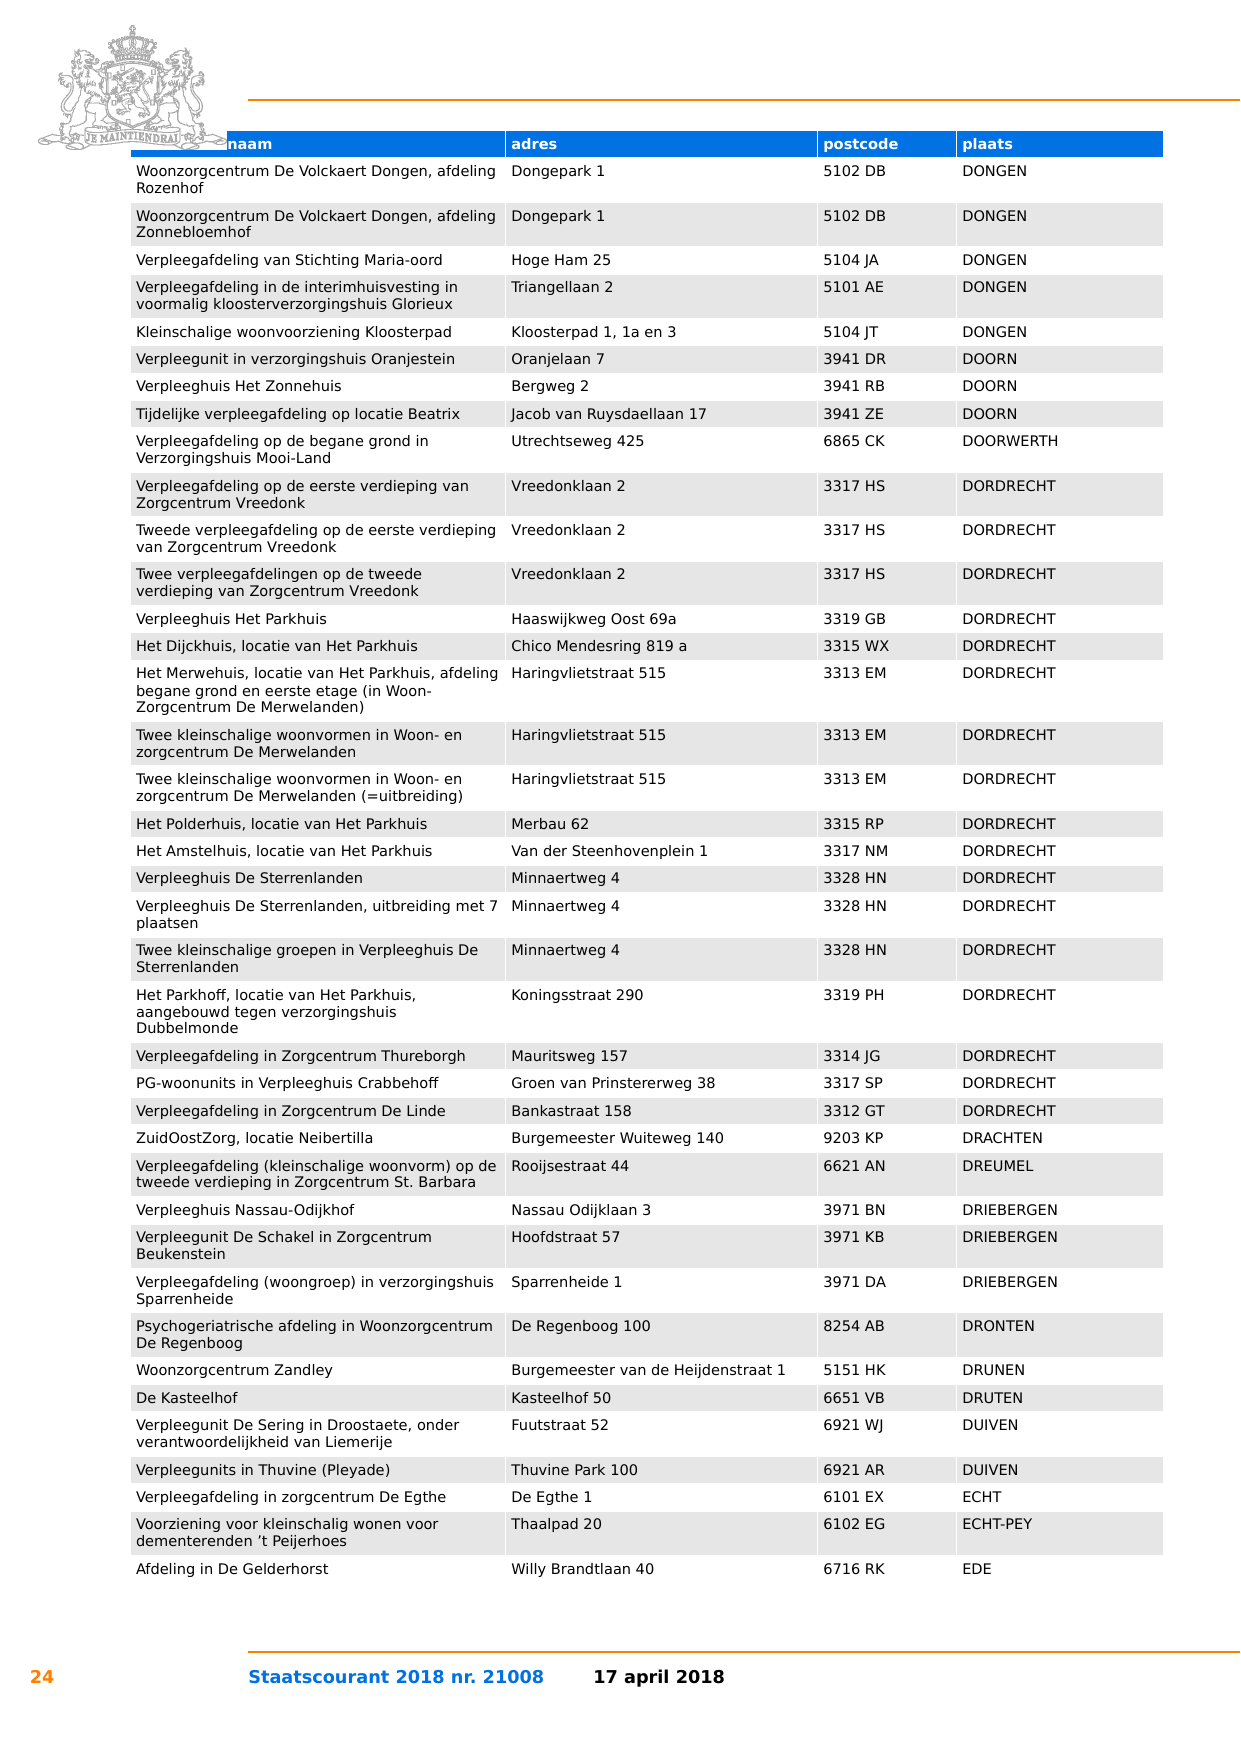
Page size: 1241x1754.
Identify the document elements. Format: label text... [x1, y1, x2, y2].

table_cell Kloosterpad 1, 1a en 3 [506, 319, 817, 345]
table_cell Dongepark 1 [506, 158, 817, 202]
table_cell DORDRECHT [957, 766, 1163, 810]
table_cell Verpleeghuis De Sterrenlanden [131, 866, 505, 892]
table_cell Vreedonklaan 2 [506, 517, 817, 561]
table_cell Woonzorgcentrum Zandley [131, 1358, 505, 1384]
table_cell DRIEBERGEN [957, 1269, 1163, 1312]
table_cell 3319 PH [818, 982, 956, 1042]
table_header adres [506, 131, 817, 157]
table_cell 5102 DB [818, 203, 956, 246]
table_cell 3328 HN [818, 938, 956, 981]
table_cell EDE [957, 1556, 1163, 1582]
table_cell DORDRECHT [957, 473, 1163, 516]
table_cell Verpleeghuis De Sterrenlanden, uitbreiding met 7 plaatsen [131, 893, 505, 936]
table_cell Verpleegafdeling van Stichting Maria-oord [131, 247, 505, 273]
table_cell Minnaertweg 4 [506, 893, 817, 936]
picture [38, 25, 227, 150]
table_cell 6865 CK [818, 429, 956, 472]
table_cell Haringvlietstraat 515 [506, 766, 817, 810]
table_cell Triangellaan 2 [506, 275, 817, 318]
table_cell ZuidOostZorg, locatie Neibertilla [131, 1125, 505, 1152]
table_cell Twee kleinschalige woonvormen in Woon- en zorgcentrum De Merwelanden (=uitbreiding) [131, 766, 505, 810]
table_cell DRUNEN [957, 1358, 1163, 1384]
table_cell DOORN [957, 374, 1163, 400]
table_cell 3315 RP [818, 811, 956, 837]
table_cell DOORWERTH [957, 429, 1163, 472]
table_cell Minnaertweg 4 [506, 866, 817, 892]
table_cell Verpleegafdeling in Zorgcentrum Thureborgh [131, 1043, 505, 1069]
table_cell Verpleegafdeling (kleinschalige woonvorm) op de tweede verdieping in Zorgcentrum St. Barbara [131, 1153, 505, 1196]
table_cell Hoofdstraat 57 [506, 1225, 817, 1268]
table_cell Tijdelijke verpleegafdeling op locatie Beatrix [131, 401, 505, 427]
table_cell Verpleegafdeling op de eerste verdieping van Zorgcentrum Vreedonk [131, 473, 505, 516]
table_cell 5104 JA [818, 247, 956, 273]
table_cell DORDRECHT [957, 722, 1163, 765]
table_cell Minnaertweg 4 [506, 938, 817, 981]
table_cell Verpleegafdeling (woongroep) in verzorgingshuis Sparrenheide [131, 1269, 505, 1312]
table_cell Dongepark 1 [506, 203, 817, 246]
table_cell Vreedonklaan 2 [506, 562, 817, 605]
table_cell PG-woonunits in Verpleeghuis Crabbehoff [131, 1071, 505, 1097]
table_cell ECHT [957, 1484, 1163, 1511]
table_cell Mauritsweg 157 [506, 1043, 817, 1069]
table_cell DORDRECHT [957, 661, 1163, 721]
table_cell DORDRECHT [957, 1043, 1163, 1069]
table_cell DRIEBERGEN [957, 1225, 1163, 1268]
table_cell Kleinschalige woonvoorziening Kloosterpad [131, 319, 505, 345]
table_cell DRIEBERGEN [957, 1197, 1163, 1223]
table_cell DORDRECHT [957, 893, 1163, 936]
table_cell 8254 AB [818, 1313, 956, 1357]
table_cell Thuvine Park 100 [506, 1457, 817, 1483]
table_cell DOORN [957, 346, 1163, 373]
table_cell DORDRECHT [957, 982, 1163, 1042]
table_cell Kasteelhof 50 [506, 1385, 817, 1411]
table_cell Verpleegunit De Schakel in Zorgcentrum Beukenstein [131, 1225, 505, 1268]
table_cell Merbau 62 [506, 811, 817, 837]
table_cell 3941 RB [818, 374, 956, 400]
table_cell Haringvlietstraat 515 [506, 661, 817, 721]
table_cell DONGEN [957, 275, 1163, 318]
table_cell Verpleegafdeling in de interimhuisvesting in voormalig kloosterverzorgingshuis Glorieux [131, 275, 505, 318]
table_cell 3941 ZE [818, 401, 956, 427]
table_cell Burgemeester Wuiteweg 140 [506, 1125, 817, 1152]
table_cell Koningsstraat 290 [506, 982, 817, 1042]
table_cell DONGEN [957, 247, 1163, 273]
table_cell 6101 EX [818, 1484, 956, 1511]
table_cell Verpleegafdeling in zorgcentrum De Egthe [131, 1484, 505, 1511]
table_cell 3941 DR [818, 346, 956, 373]
table_cell 3317 SP [818, 1071, 956, 1097]
table_cell DORDRECHT [957, 633, 1163, 660]
table_cell Verpleeghuis Nassau-Odijkhof [131, 1197, 505, 1223]
table_header plaats [957, 131, 1163, 157]
table_cell DORDRECHT [957, 517, 1163, 561]
table_cell Thaalpad 20 [506, 1512, 817, 1555]
table_cell Vreedonklaan 2 [506, 473, 817, 516]
table_cell 3313 EM [818, 722, 956, 765]
table_cell DRACHTEN [957, 1125, 1163, 1152]
table_cell 3971 KB [818, 1225, 956, 1268]
table_cell DRUTEN [957, 1385, 1163, 1411]
table_cell 6651 VB [818, 1385, 956, 1411]
table_cell Twee verpleegafdelingen op de tweede verdieping van Zorgcentrum Vreedonk [131, 562, 505, 605]
table_cell De Regenboog 100 [506, 1313, 817, 1357]
table_cell Van der Steenhovenplein 1 [506, 838, 817, 864]
table_cell 3317 HS [818, 473, 956, 516]
table_cell Utrechtseweg 425 [506, 429, 817, 472]
table_cell DRONTEN [957, 1313, 1163, 1357]
table_cell Sparrenheide 1 [506, 1269, 817, 1312]
table_cell 3315 WX [818, 633, 956, 660]
table_cell Verpleeghuis Het Zonnehuis [131, 374, 505, 400]
table_cell Verpleegafdeling in Zorgcentrum De Linde [131, 1098, 505, 1124]
table_cell Bergweg 2 [506, 374, 817, 400]
table_cell 5102 DB [818, 158, 956, 202]
table_cell 9203 KP [818, 1125, 956, 1152]
table_cell 3317 NM [818, 838, 956, 864]
table_cell Het Merwehuis, locatie van Het Parkhuis, afdeling begane grond en eerste etage (in Woon-Zorgcentrum De Merwelanden) [131, 661, 505, 721]
table_cell DORDRECHT [957, 606, 1163, 632]
table_cell Hoge Ham 25 [506, 247, 817, 273]
table_cell Oranjelaan 7 [506, 346, 817, 373]
table_cell 3317 HS [818, 562, 956, 605]
table_cell DOORN [957, 401, 1163, 427]
table_cell 6716 RK [818, 1556, 956, 1582]
table_cell Verpleegunits in Thuvine (Pleyade) [131, 1457, 505, 1483]
table_cell Het Parkhoff, locatie van Het Parkhuis, aangebouwd tegen verzorgingshuis Dubbelmonde [131, 982, 505, 1042]
table_cell DORDRECHT [957, 838, 1163, 864]
table_cell Bankastraat 158 [506, 1098, 817, 1124]
table_header postcode [818, 131, 956, 157]
table_cell 3971 DA [818, 1269, 956, 1312]
table_cell 3328 HN [818, 893, 956, 936]
table_cell Voorziening voor kleinschalig wonen voor dementerenden ’t Peijerhoes [131, 1512, 505, 1555]
table_cell Het Dijckhuis, locatie van Het Parkhuis [131, 633, 505, 660]
table_cell Jacob van Ruysdaellaan 17 [506, 401, 817, 427]
table_cell Willy Brandtlaan 40 [506, 1556, 817, 1582]
table_cell 5104 JT [818, 319, 956, 345]
table_cell 3319 GB [818, 606, 956, 632]
table_cell 6921 AR [818, 1457, 956, 1483]
table_cell Tweede verpleegafdeling op de eerste verdieping van Zorgcentrum Vreedonk [131, 517, 505, 561]
table_cell DONGEN [957, 158, 1163, 202]
table_cell Twee kleinschalige woonvormen in Woon- en zorgcentrum De Merwelanden [131, 722, 505, 765]
table_cell Verpleegunit De Sering in Droostaete, onder verantwoordelijkheid van Liemerije [131, 1413, 505, 1456]
table_cell DORDRECHT [957, 1071, 1163, 1097]
table_cell DORDRECHT [957, 1098, 1163, 1124]
table_cell DUIVEN [957, 1413, 1163, 1456]
table_cell 5151 HK [818, 1358, 956, 1384]
table_cell Woonzorgcentrum De Volckaert Dongen, afdeling Zonnebloemhof [131, 203, 505, 246]
table_cell Verpleegunit in verzorgingshuis Oranjestein [131, 346, 505, 373]
table_cell Psychogeriatrische afdeling in Woonzorgcentrum De Regenboog [131, 1313, 505, 1357]
table_cell 6102 EG [818, 1512, 956, 1555]
table_cell Fuutstraat 52 [506, 1413, 817, 1456]
table_cell DORDRECHT [957, 938, 1163, 981]
table_cell Haringvlietstraat 515 [506, 722, 817, 765]
table_cell Nassau Odijklaan 3 [506, 1197, 817, 1223]
table_cell 6921 WJ [818, 1413, 956, 1456]
table_cell Woonzorgcentrum De Volckaert Dongen, afdeling Rozenhof [131, 158, 505, 202]
table_cell Burgemeester van de Heijdenstraat 1 [506, 1358, 817, 1384]
table_cell DONGEN [957, 203, 1163, 246]
table_cell 3328 HN [818, 866, 956, 892]
table_cell Verpleeghuis Het Parkhuis [131, 606, 505, 632]
table_cell DORDRECHT [957, 811, 1163, 837]
table_cell Rooijsestraat 44 [506, 1153, 817, 1196]
table_cell Twee kleinschalige groepen in Verpleeghuis De Sterrenlanden [131, 938, 505, 981]
table_cell 3971 BN [818, 1197, 956, 1223]
table_cell 5101 AE [818, 275, 956, 318]
table_cell 3317 HS [818, 517, 956, 561]
table_cell Het Amstelhuis, locatie van Het Parkhuis [131, 838, 505, 864]
table_cell DORDRECHT [957, 866, 1163, 892]
table_cell 3313 EM [818, 661, 956, 721]
table_cell De Kasteelhof [131, 1385, 505, 1411]
table_cell Afdeling in De Gelderhorst [131, 1556, 505, 1582]
table_cell DREUMEL [957, 1153, 1163, 1196]
table_cell DUIVEN [957, 1457, 1163, 1483]
table_cell Chico Mendesring 819 a [506, 633, 817, 660]
table_cell ECHT-PEY [957, 1512, 1163, 1555]
table_cell De Egthe 1 [506, 1484, 817, 1511]
table_cell Het Polderhuis, locatie van Het Parkhuis [131, 811, 505, 837]
table_header naam [131, 131, 505, 157]
table_cell DONGEN [957, 319, 1163, 345]
table_cell DORDRECHT [957, 562, 1163, 605]
table_cell 3314 JG [818, 1043, 956, 1069]
table_cell 3312 GT [818, 1098, 956, 1124]
table_cell Haaswijkweg Oost 69a [506, 606, 817, 632]
table_cell Groen van Prinstererweg 38 [506, 1071, 817, 1097]
table_cell Verpleegafdeling op de begane grond in Verzorgingshuis Mooi-Land [131, 429, 505, 472]
table_cell 6621 AN [818, 1153, 956, 1196]
table_cell 3313 EM [818, 766, 956, 810]
